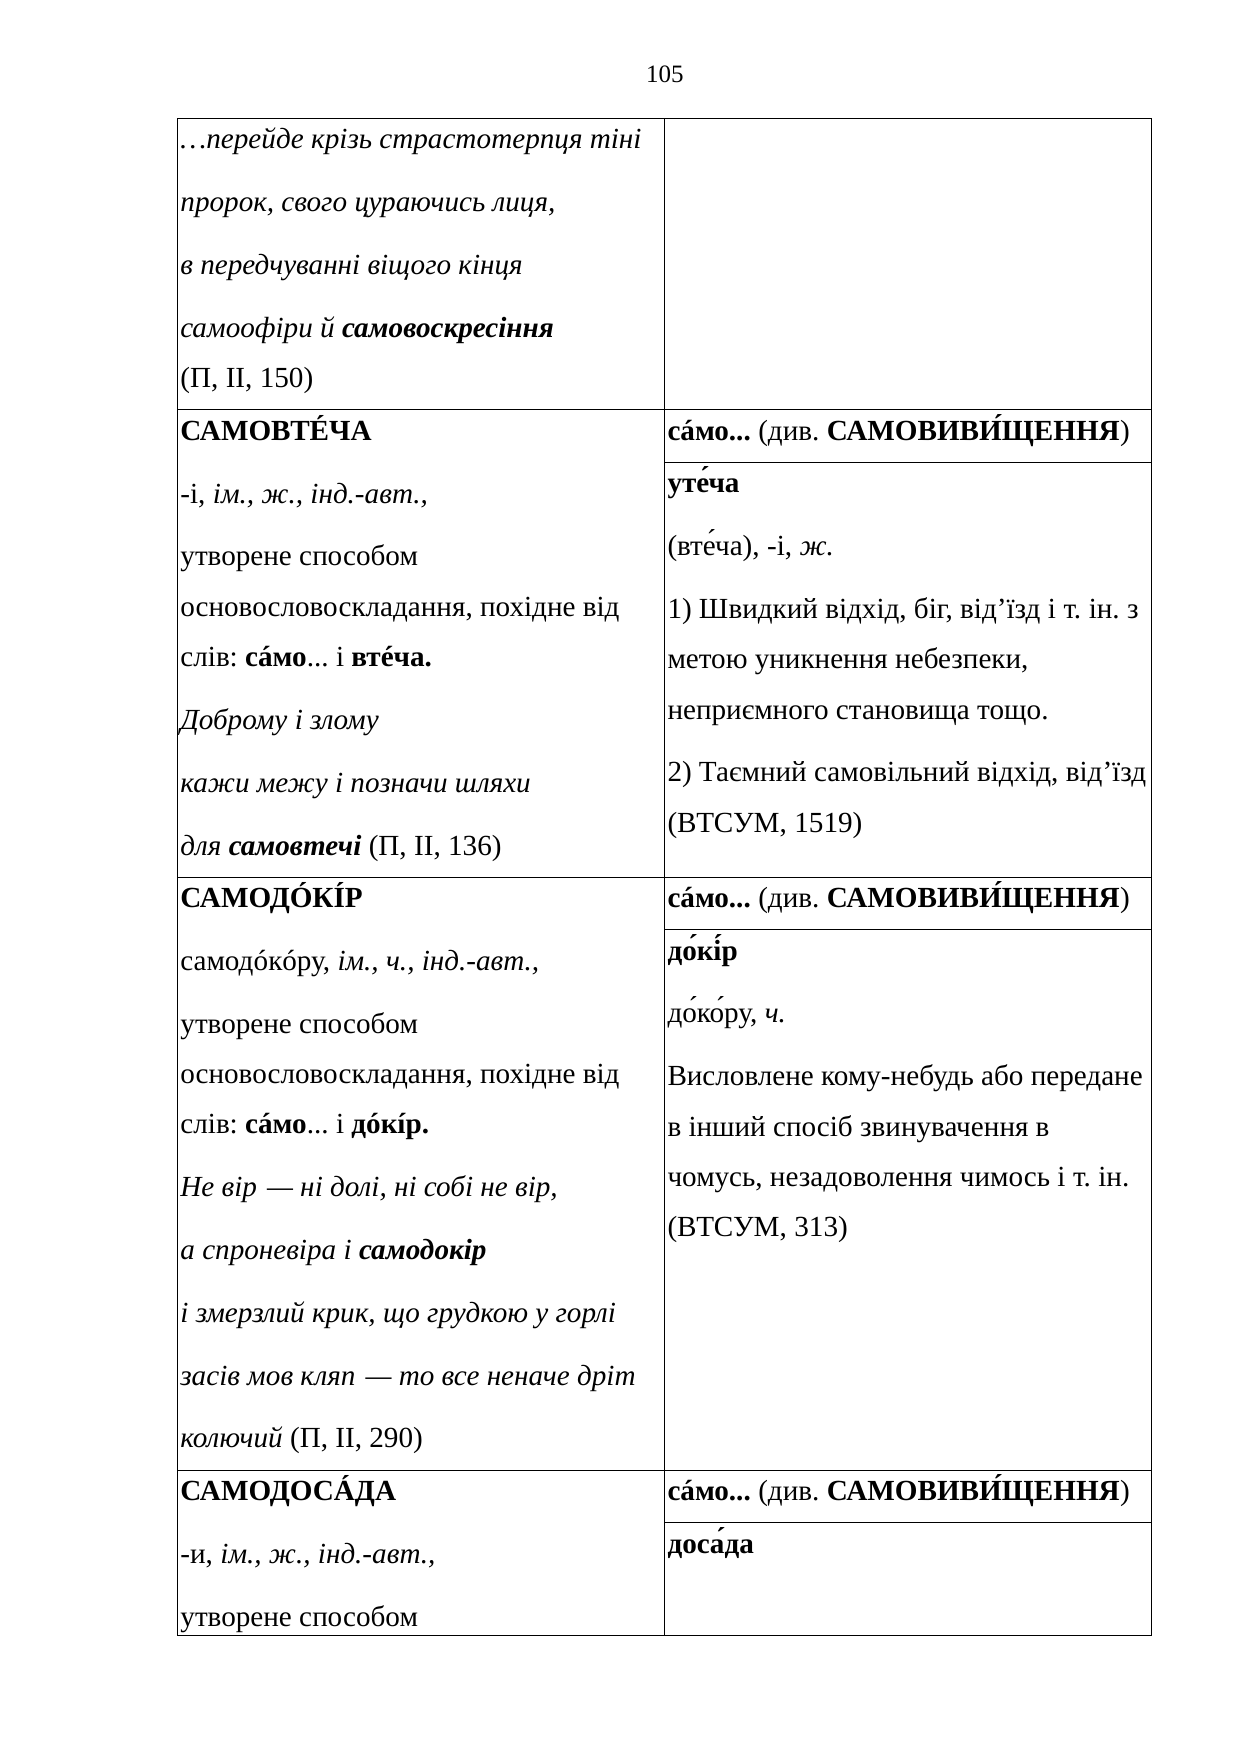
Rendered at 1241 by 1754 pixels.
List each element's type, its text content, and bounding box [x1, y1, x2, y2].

table_cell сáмо... (див. САМОВИВИ́ЩЕННЯ) [665, 410, 1151, 462]
table_cell сáмо... (див. САМОВИВИ́ЩЕННЯ) [665, 878, 1151, 929]
table_cell до́кі́р до́ко́ру, ч. Висловлене кому-небудь або передане в інший спосіб звинувачення в чомусь, незадоволення чимось і т. ін. (ВТСУМ, 313) [665, 930, 1151, 1469]
table_cell уте́ча (вте́ча), -і, ж. 1) Швидкий відхід, біг, від’їзд і т. ін. з метою уникнення небезпеки, неприємного становища тощо. 2) Таємний самовільний відхід, від’їзд (ВТСУМ, 1519) [665, 463, 1151, 877]
table_cell САМОВТÉЧА -і, ім., ж., інд.-авт., утворене способом основословоскладання, похідне від слів: сáмо... і втéча. Доброму і злому кажи межу і позначи шляхи для самовтечі (П, ІІ, 136) [178, 410, 664, 877]
table_cell САМОДÓКÍР самодóкóру, ім., ч., інд.-авт., утворене способом основословоскладання, похідне від слів: сáмо... і дóкíр. Не вір — ні долі, ні собі не вір, а спроневіра і самодокір і змерзлий крик, що грудкою у горлі засів мов кляп — то все неначе дріт колючий (П, ІІ, 290) [178, 878, 664, 1469]
table_cell САМОДОСÁДА -и, ім., ж., інд.-авт., утворене способом [178, 1471, 664, 1635]
table_cell …перейде крізь страстотерпця тіні пророк, свого цураючись лиця, в передчуванні віщого кінця самоофіри й самовоскресіння (П, ІІ, 150) [178, 119, 664, 409]
table_cell [665, 119, 1151, 409]
table_cell доса́да [665, 1523, 1151, 1635]
table_cell сáмо... (див. САМОВИВИ́ЩЕННЯ) [665, 1471, 1151, 1522]
